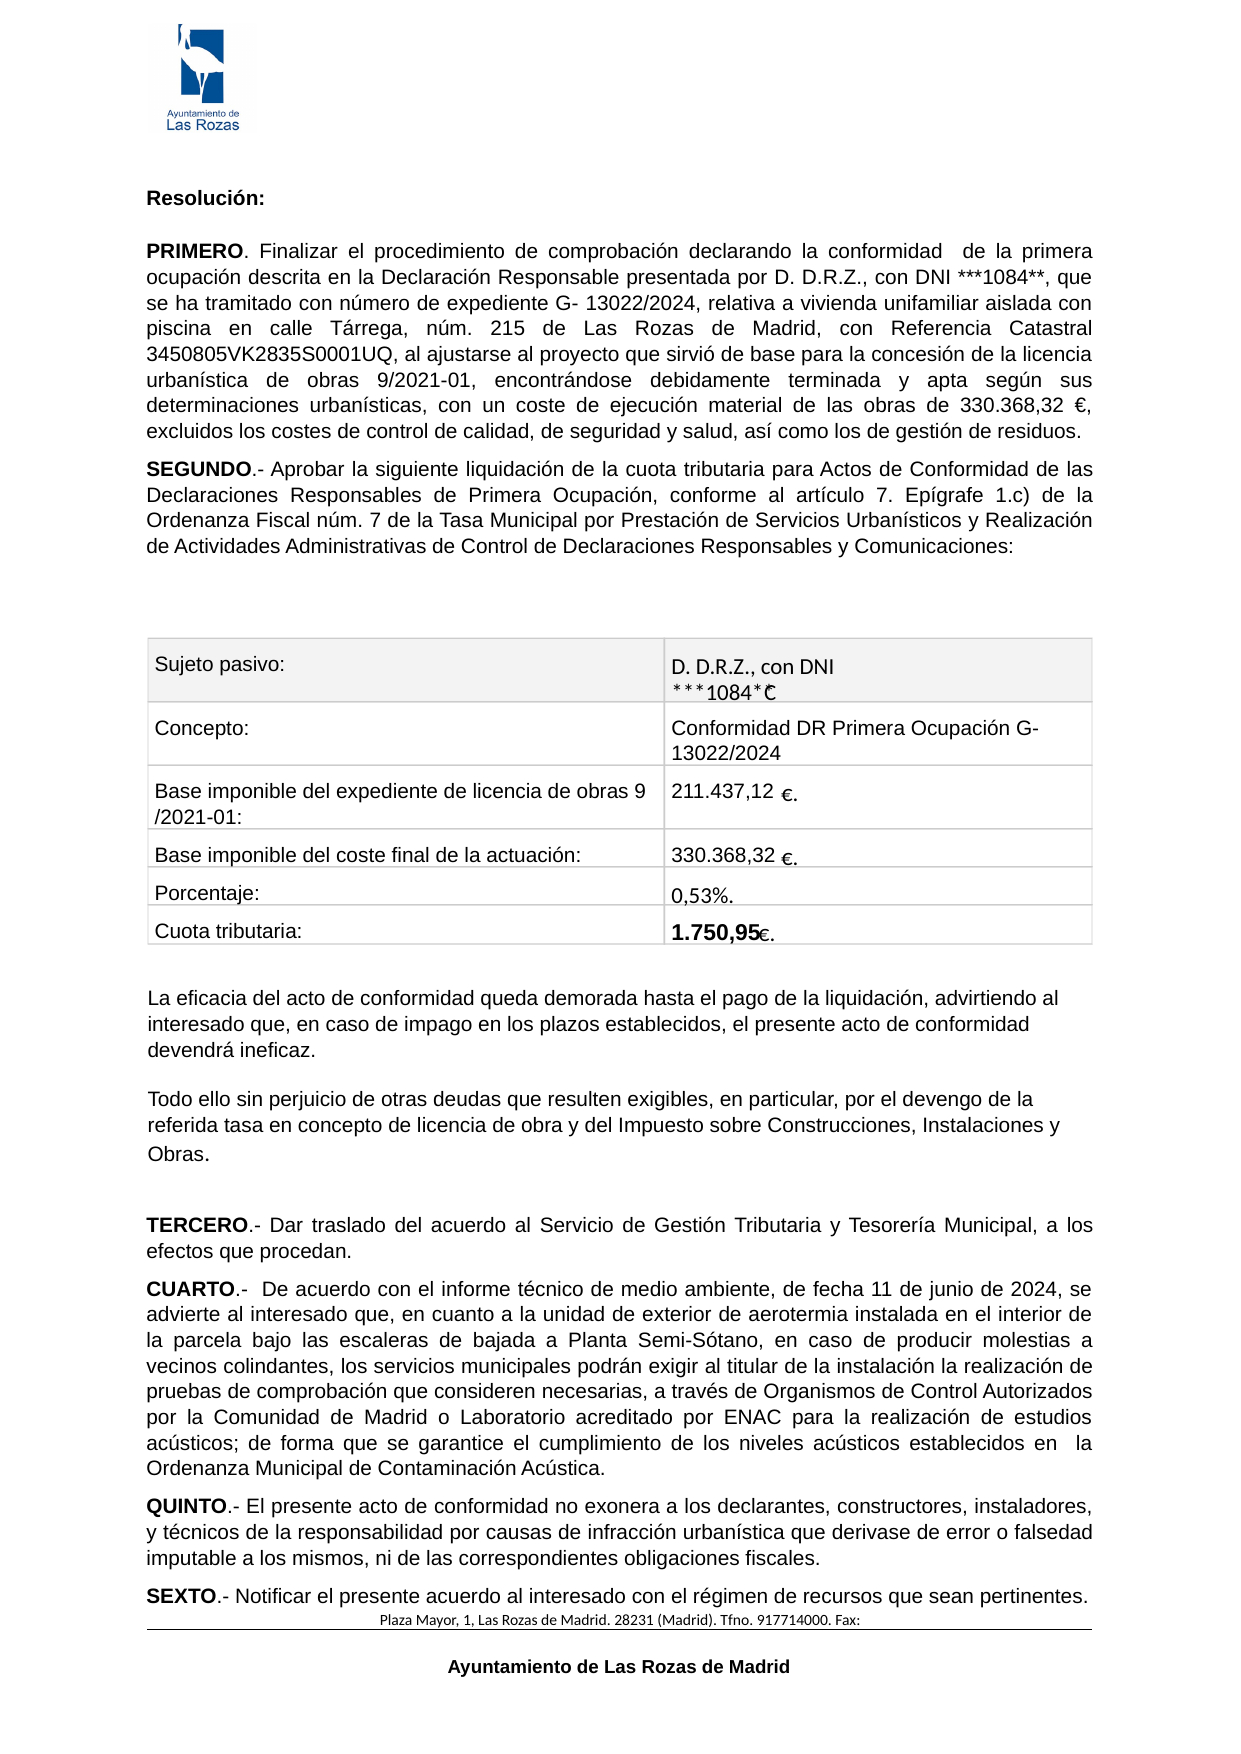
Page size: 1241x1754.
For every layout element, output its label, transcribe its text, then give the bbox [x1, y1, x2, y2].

text Resolución: [146, 185, 1087, 209]
text SEGUNDO.- Aprobar la siguiente liquidación de la cuota tributaria para Actos de Conformidad de las Declaraciones Responsables de Primera Ocupación, conforme al artículo 7. Epígrafe 1.c) de la Ordenanza Fiscal núm. 7 de la Tasa Municipal por Prestación de Servicios Urbanísticos y Realización de Actividades Administrativas de Control de Declaraciones Responsables y Comunicaciones: [146, 457, 1094, 558]
text CUARTO.- De acuerdo con el informe técnico de medio ambiente, de fecha 11 de junio de 2024, se advierte al interesado que, en cuanto a la unidad de exterior de aerotermia instalada en el interior de la parcela bajo las escaleras de bajada a Planta Semi-Sótano, en caso de producir molestias a vecinos colindantes, los servicios municipales podrán exigir al titular de la instalación la realización de pruebas de comprobación que consideren necesarias, a través de Organismos de Control Autorizados por la Comunidad de Madrid o Laboratorio acreditado por ENAC para la realización de estudios acústicos; de forma que se garantice el cumplimiento de los niveles acústicos establecidos en la Ordenanza Municipal de Contaminación Acústica. [146, 1277, 1094, 1480]
text SEXTO.- Notificar el presente acuerdo al interesado con el régimen de recursos que sean pertinentes. [146, 1583, 1094, 1607]
text TERCERO.- Dar traslado del acuerdo al Servicio de Gestión Tributaria y Tesorería Municipal, a los efectos que procedan. [146, 1213, 1094, 1262]
text QUINTO.- El presente acto de conformidad no exonera a los declarantes, constructores, instaladores, y técnicos de la responsabilidad por causas de infracción urbanística que derivase de error o falsedad imputable a los mismos, ni de las correspondientes obligaciones fiscales. [146, 1494, 1094, 1569]
text PRIMERO. Finalizar el procedimiento de comprobación declarando la conformidad de la primera ocupación descrita en la Declaración Responsable presentada por D. D.R.Z., con DNI ***1084**, que se ha tramitado con número de expediente G- 13022/2024, relativa a vivienda unifamiliar aislada con piscina en calle Tárrega, núm. 215 de Las Rozas de Madrid, con Referencia Catastral 3450805VK2835S0001UQ, al ajustarse al proyecto que sirvió de base para la concesión de la licencia urbanística de obras 9/2021-01, encontrándose debidamente terminada y apta según sus determinaciones urbanísticas, con un coste de ejecución material de las obras de 330.368,32 €, excluidos los costes de control de calidad, de seguridad y salud, así como los de gestión de residuos. [146, 239, 1094, 443]
